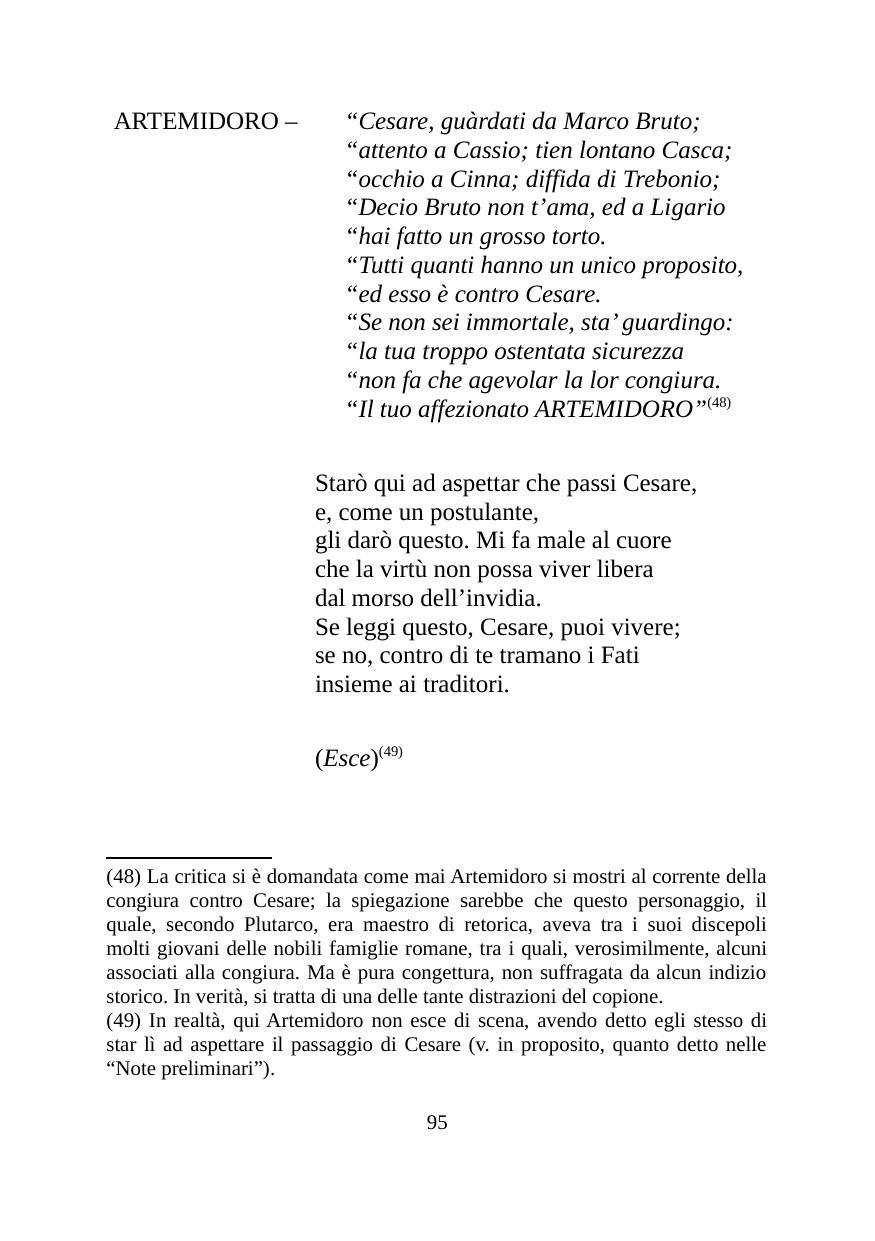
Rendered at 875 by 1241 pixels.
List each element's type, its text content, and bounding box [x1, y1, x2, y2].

table_header ARTEMIDORO – [106, 106, 307, 468]
table_cell [106, 743, 307, 772]
table_cell Starò qui ad aspettar che passi Cesare, e, come un postulante, gli darò questo. Mi fa male al cuore che la virtù non possa viver libera dal morso dell’invidia. Se leggi questo, Cesare, puoi vivere; se no, contro di te tramano i Fati insieme ai traditori. [308, 468, 768, 743]
table_cell [106, 468, 307, 743]
table_header “Cesare, guàrdati da Marco Bruto; “attento a Cassio; tien lontano Casca; “occhio a Cinna; diffida di Trebonio; “Decio Bruto non t’ama, ed a Ligario “hai fatto un grosso torto. “Tutti quanti hanno un unico proposito, “ed esso è contro Cesare. “Se non sei immortale, sta’ guardingo: “la tua troppo ostentata sicurezza “non fa che agevolar la lor congiura. “Il tuo affezionato ARTEMIDORO” [308, 106, 768, 468]
table_cell (Esce) [308, 743, 768, 772]
